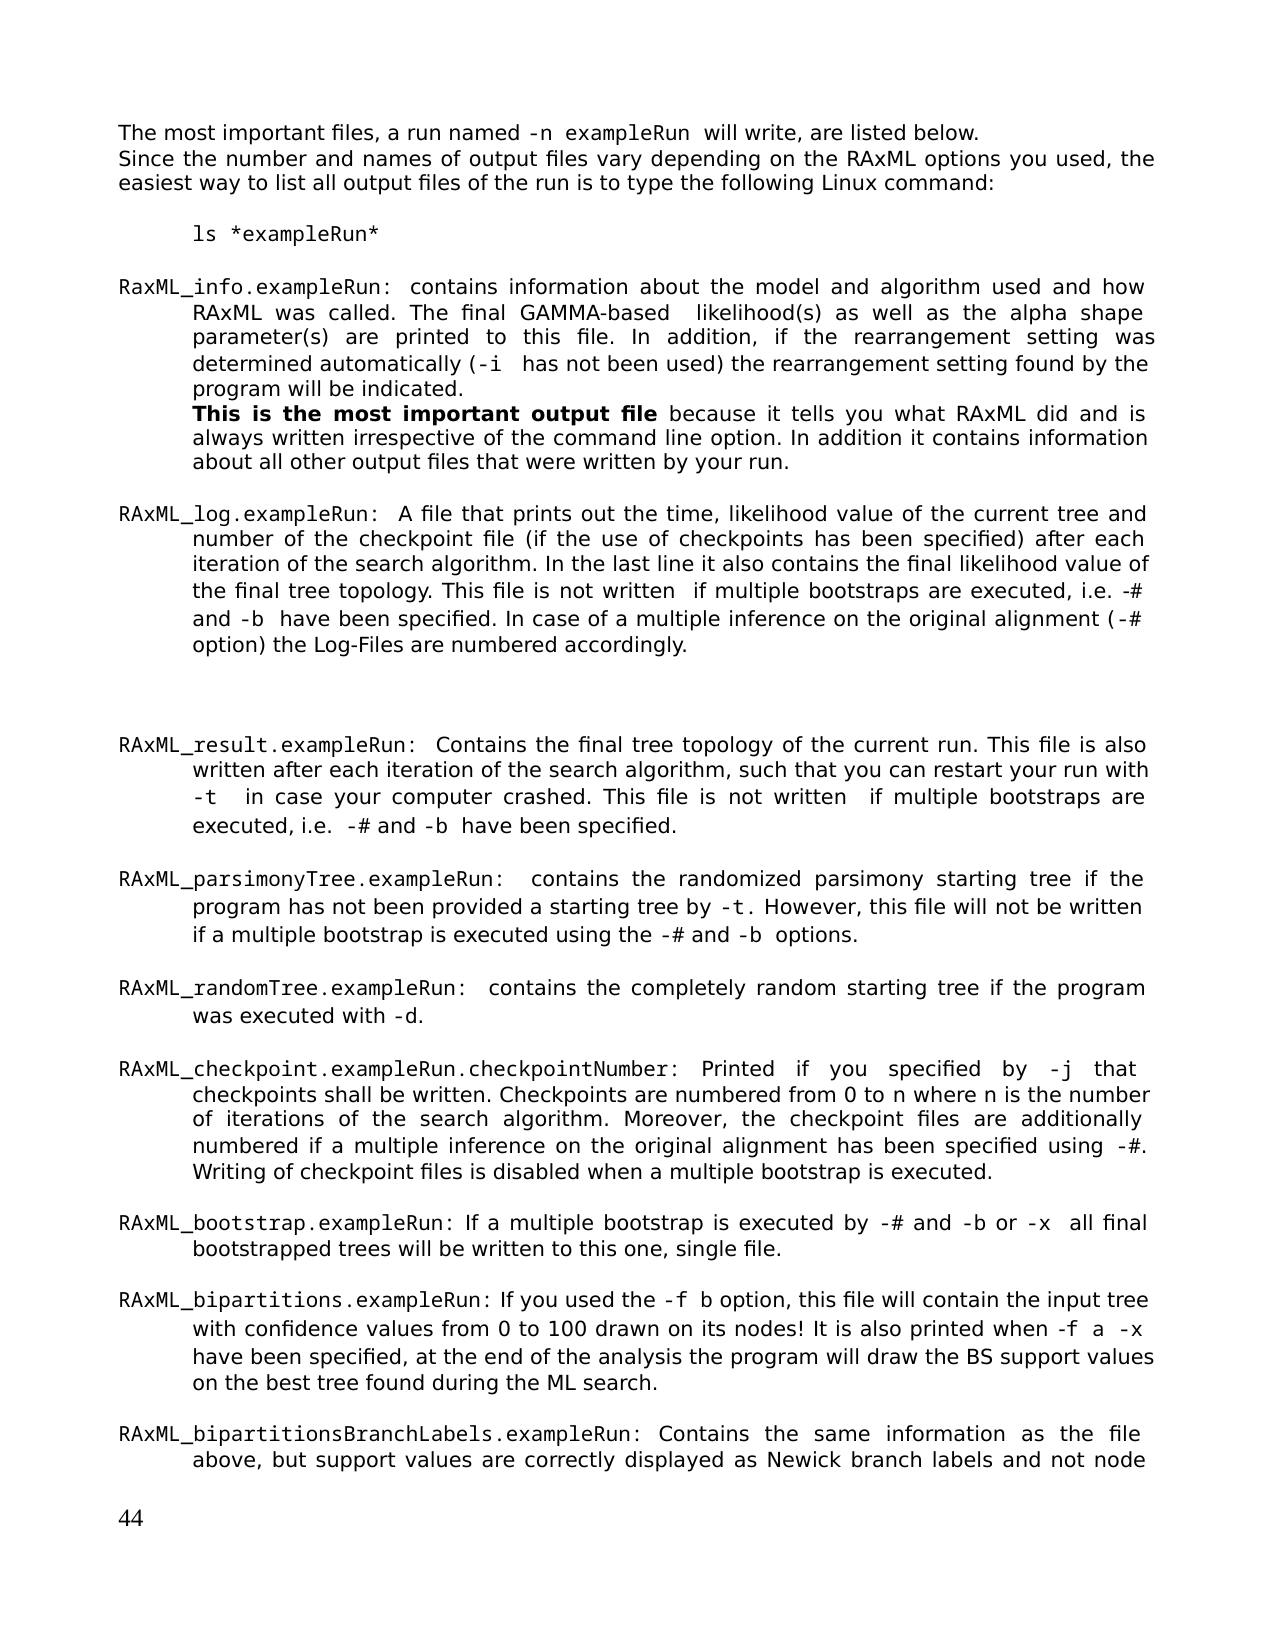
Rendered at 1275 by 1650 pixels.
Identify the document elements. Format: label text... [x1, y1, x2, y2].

text RAxML_randomTree.exampleRun: contains the completely random starting tree if the program was executed with -d. [118, 973, 1157, 1030]
text RAxML_parsimonyTree.exampleRun: contains the randomized parsimony starting tree if the program has not been provided a starting tree by -t. However, this file will not be written if a multiple bootstrap is executed using the -# and -b options. [118, 864, 1157, 949]
text The most important files, a run named -n exampleRun will write, are listed below. [118, 118, 1157, 147]
text Since the number and names of output files vary depending on the RAxML options you used, the easiest way to list all output files of the run is to type the following Linux command: [118, 147, 1157, 195]
text RAxML_log.exampleRun: A file that prints out the time, likelihood value of the current tree and number of the checkpoint file (if the use of checkpoints has been specified) after each iteration of the search algorithm. In the last line it also contains the final likelihood value of the final tree topology. This file is not written if multiple bootstraps are executed, i.e. -# and -b have been specified. In case of a multiple inference on the original alignment (-# option) the Log-Files are numbered accordingly. [118, 499, 1157, 657]
text RAxML_result.exampleRun: Contains the final tree topology of the current run. This file is also written after each iteration of the search algorithm, such that you can restart your run with -t in case your computer crashed. This file is not written if multiple bootstraps are executed, i.e. -# and -b have been specified. [118, 730, 1157, 839]
text RAxML_checkpoint.exampleRun.checkpointNumber: Printed if you specified by -j that checkpoints shall be written. Checkpoints are numbered from 0 to n where n is the number of iterations of the search algorithm. Moreover, the checkpoint files are additionally numbered if a multiple inference on the original alignment has been specified using -#. Writing of checkpoint files is disabled when a multiple bootstrap is executed. [118, 1054, 1157, 1184]
text RaxML_info.exampleRun: contains information about the model and algorithm used and how RAxML was called. The final GAMMA-based likelihood(s) as well as the alpha shape parameter(s) are printed to this file. In addition, if the rearrangement setting was determined automatically (-i has not been used) the rearrangement setting found by the program will be indicated. [118, 272, 1157, 402]
text RAxML_bipartitions.exampleRun: If you used the -f b option, this file will contain the input tree with confidence values from 0 to 100 drawn on its nodes! It is also printed when -f a -x have been specified, at the end of the analysis the program will draw the BS support values on the best tree found during the ML search. [118, 1285, 1157, 1395]
text RAxML_bootstrap.exampleRun: If a multiple bootstrap is executed by -# and -b or -x all final bootstrapped trees will be written to this one, single file. [118, 1208, 1157, 1261]
text RAxML_bipartitionsBranchLabels.exampleRun: Contains the same information as the file above, but support values are correctly displayed as Newick branch labels and not node [118, 1419, 1157, 1472]
text This is the most important output file because it tells you what RAxML did and is always written irrespective of the command line option. In addition it contains information about all other output files that were written by your run. [118, 402, 1157, 474]
text ls *exampleRun* [118, 219, 1157, 248]
